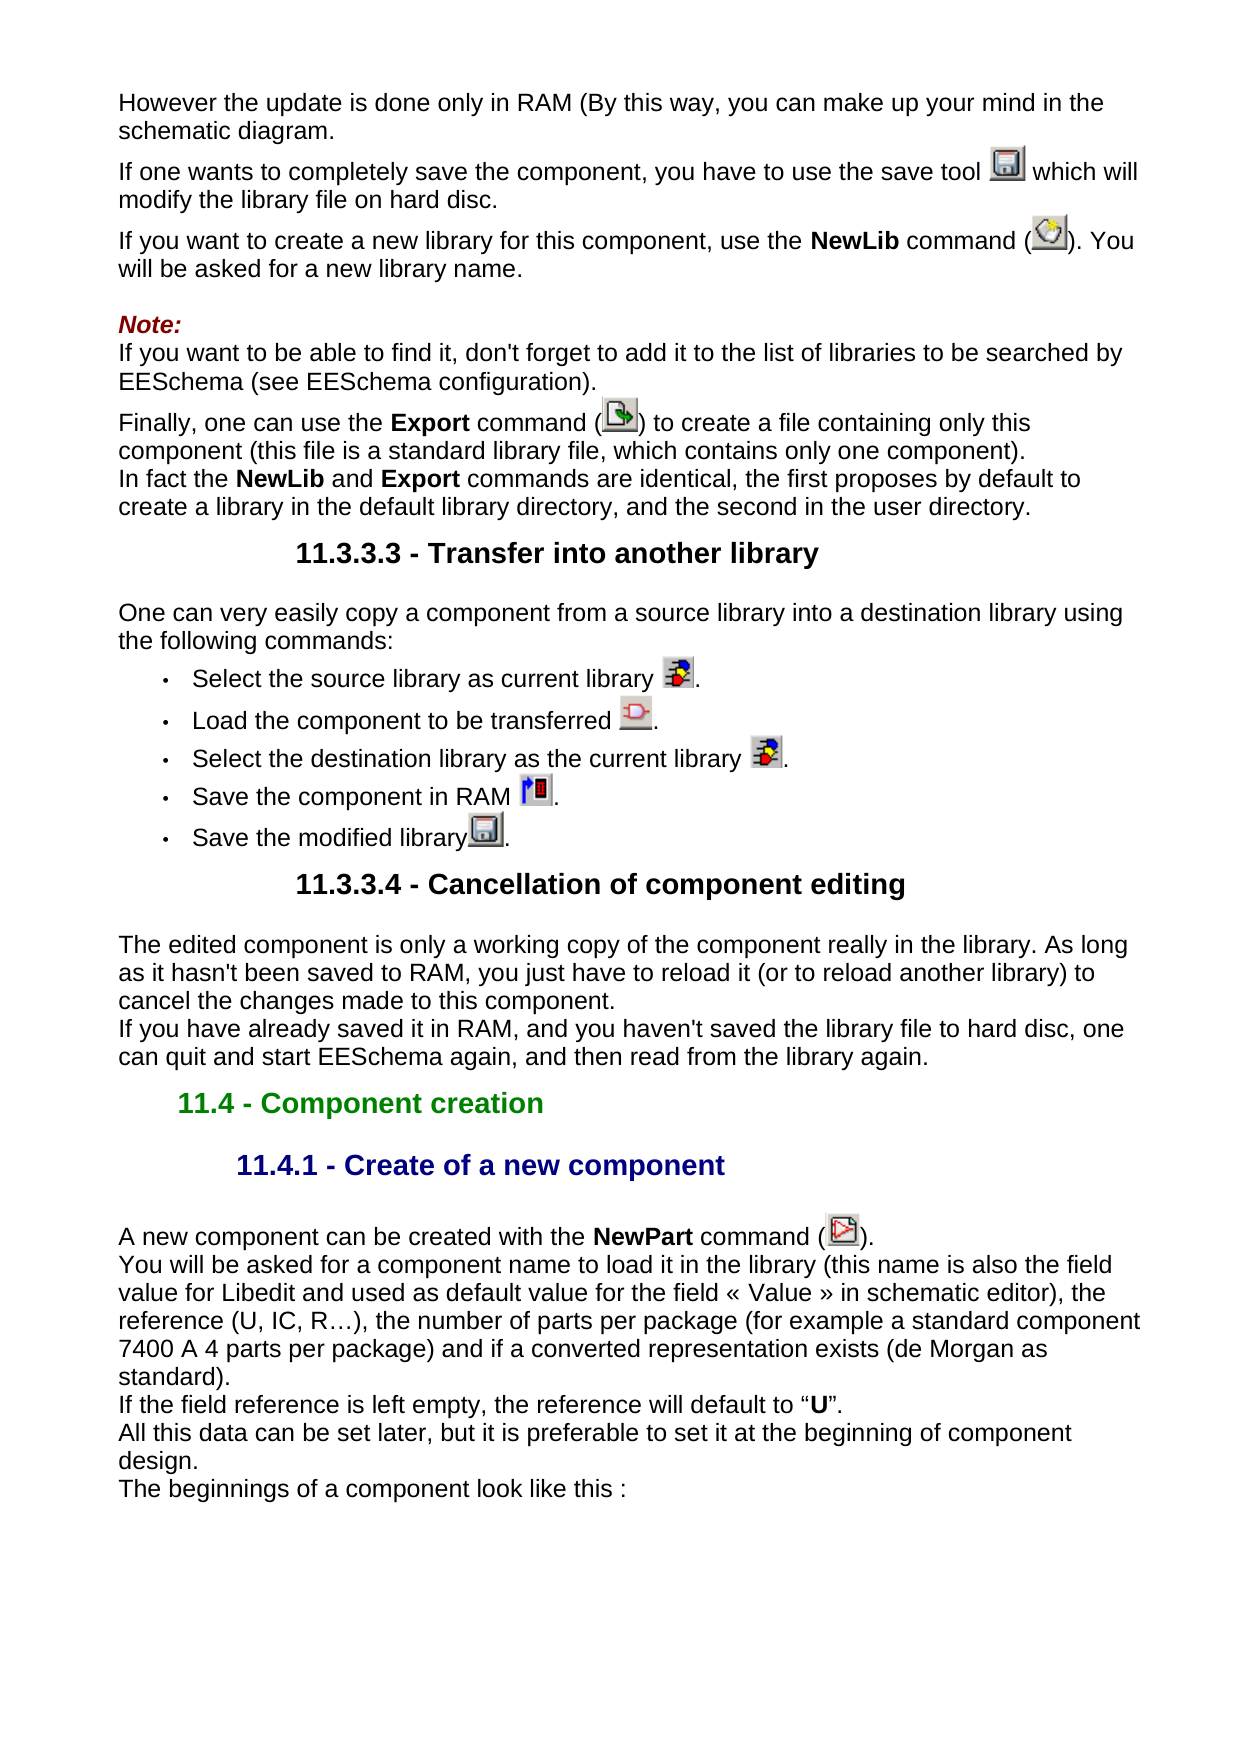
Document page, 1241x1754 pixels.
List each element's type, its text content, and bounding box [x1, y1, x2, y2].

list Select the source library as current library . [162, 655, 1152, 693]
picture [825, 1211, 860, 1246]
text If you want to be able to find it, don't forget to add it to the list of libraries to be searched by EESchema (see EESchema configuration). [118, 339, 1152, 395]
subtitle Create of a new component [236, 1149, 1152, 1182]
list Save the modified library. [162, 811, 1152, 852]
text In fact the NewLib and Export commands are identical, the first proposes by default to create a library in the default library directory, and the second in the user directory. [118, 464, 1152, 521]
list Load the component to be transferred . [162, 693, 1152, 734]
picture [1031, 213, 1068, 250]
subtitle Transfer into another library [295, 537, 1152, 569]
text Note: [118, 311, 1152, 339]
subtitle Cancellation of component editing [295, 868, 1152, 901]
text One can very easily copy a component from a source library into a destination library using the following commands: [118, 599, 1152, 655]
text A new component can be created with the NewPart command (). [118, 1211, 1152, 1251]
text If you want to create a new library for this component, use the NewLib command (). You will be asked for a new library name. [118, 214, 1152, 283]
picture [619, 693, 653, 730]
text The beginnings of a component look like this : [118, 1475, 1152, 1503]
subtitle Component creation [177, 1087, 1152, 1120]
text Finally, one can use the Export command () to create a file containing only this component (this file is a standard library file, which contains only one component). [118, 395, 1152, 464]
text If you have already saved it in RAM, and you haven't saved the library file to hard disc, one can quit and start EESchema again, and then read from the library again. [118, 1014, 1152, 1071]
text However the update is done only in RAM (By this way, you can make up your mind in the schematic diagram. [118, 88, 1152, 144]
text If one wants to completely save the component, you have to use the save tool which will modify the library file on hard disc. [118, 144, 1152, 214]
list Select the destination library as the current library . [162, 734, 1152, 773]
text All this data can be set later, but it is preferable to set it at the beginning of component design. [118, 1419, 1152, 1475]
text You will be asked for a component name to load it in the library (this name is also the field value for Libedit and used as default value for the field « Value » in schematic editor), the reference (U, IC, R…), the number of parts per package (for example a standard component 7400 A 4 parts per package) and if a converted representation exists (de Morgan as standard). [118, 1251, 1152, 1391]
picture [467, 810, 504, 847]
text The edited component is only a working copy of the component really in the library. As long as it hasn't been saved to RAM, you just have to reload it (or to reload another library) to cancel the changes made to this component. [118, 931, 1152, 1014]
picture [989, 144, 1026, 181]
text If the field reference is left empty, the reference will default to “U”. [118, 1391, 1152, 1419]
list Save the component in RAM . [162, 773, 1152, 811]
picture [602, 395, 638, 432]
